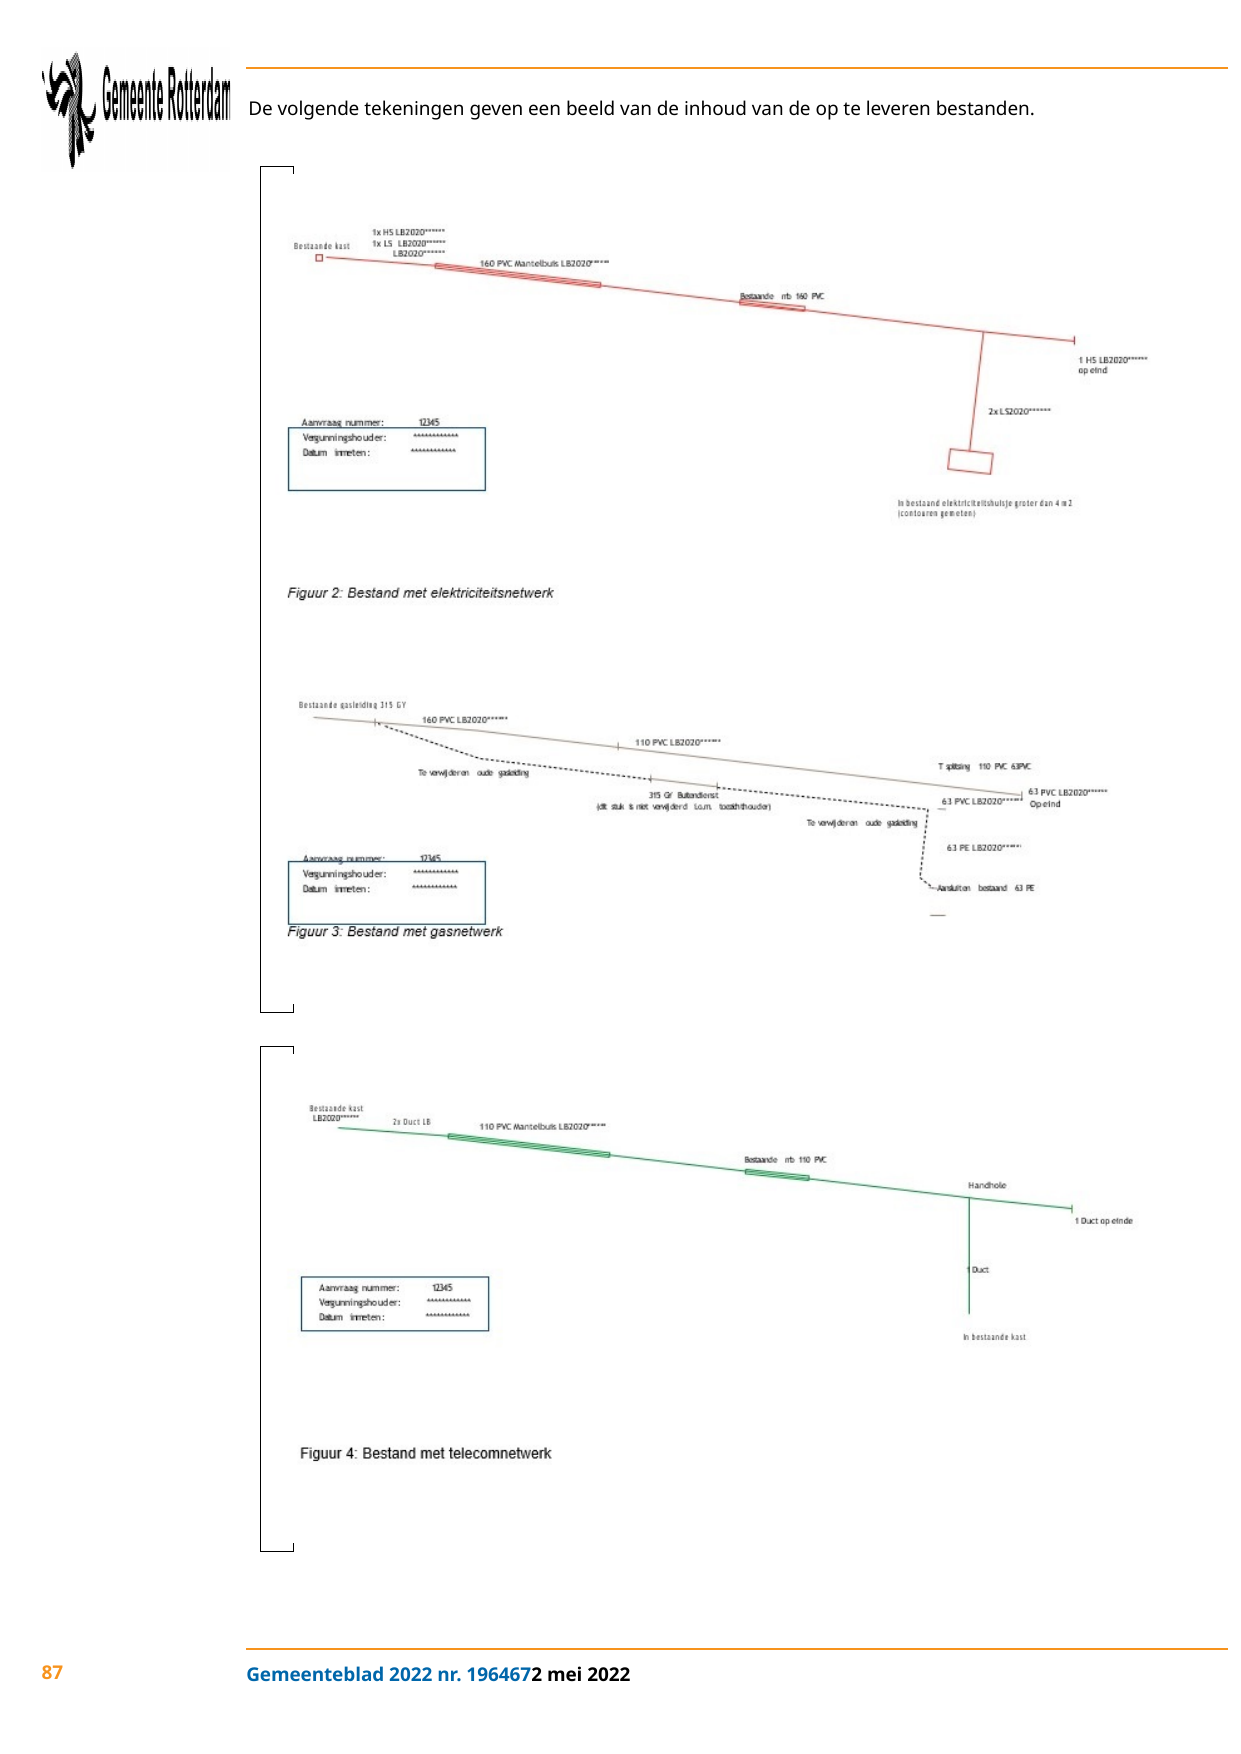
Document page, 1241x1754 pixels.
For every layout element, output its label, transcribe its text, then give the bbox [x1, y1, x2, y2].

text De volgende tekeningen geven een beeld van de inhoud van de op te leveren bestanden. [248, 95, 1152, 121]
picture [268, 1054, 1173, 1543]
picture [268, 174, 1173, 1004]
picture [41, 47, 231, 172]
